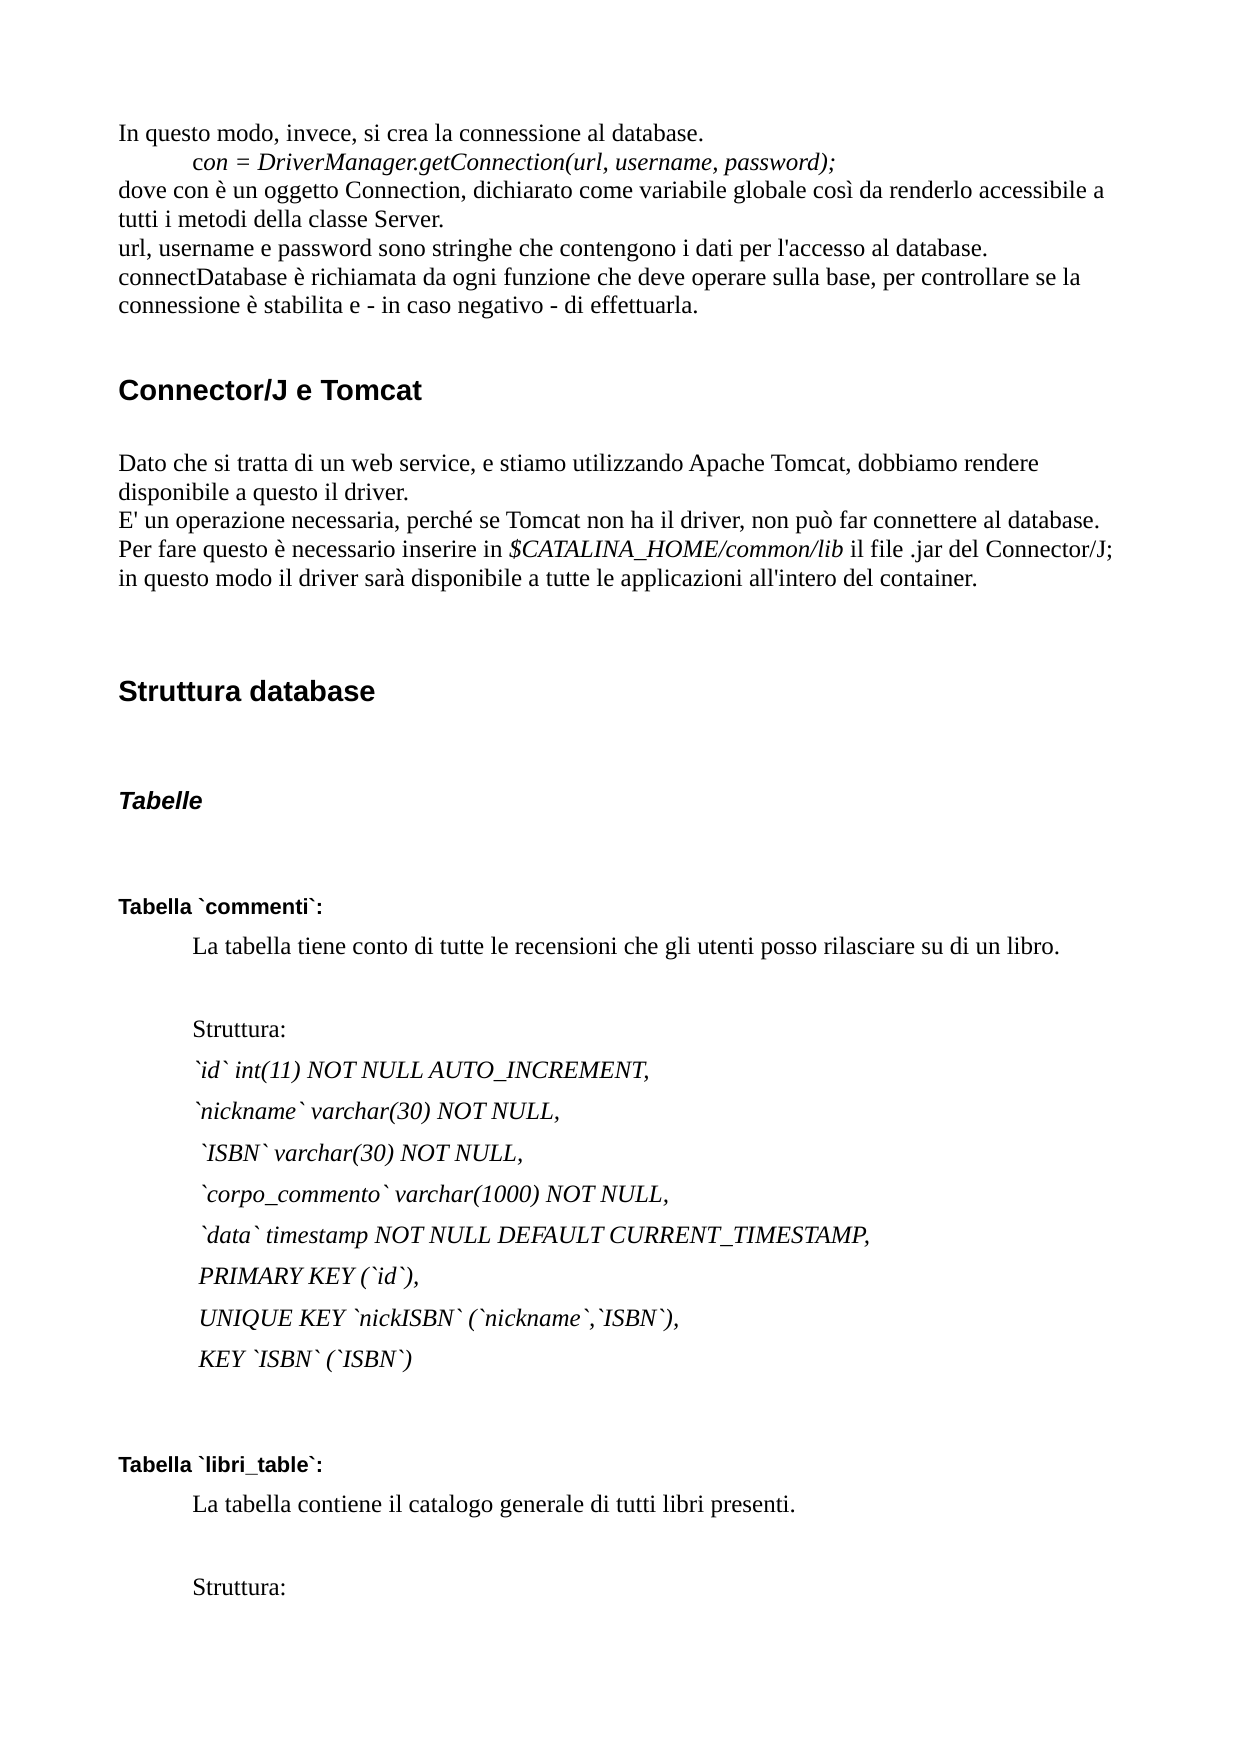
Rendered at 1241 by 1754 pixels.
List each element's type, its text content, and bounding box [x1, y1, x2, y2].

subtitle Tabella `libri_table`: [118, 1451, 1122, 1477]
text In questo modo, invece, si crea la connessione al database. [118, 118, 1122, 147]
text connectDatabase è richiamata da ogni funzione che deve operare sulla base, per controllare se la connessione è stabilita e - in caso negativo - di effettuarla. [118, 262, 1122, 319]
text `id` int(11) NOT NULL AUTO_INCREMENT, [118, 1055, 1122, 1084]
subtitle Connector/J e Tomcat [118, 373, 1122, 407]
text E' un operazione necessaria, perché se Tomcat non ha il driver, non può far connettere al database. [118, 505, 1122, 534]
text Struttura: [118, 1572, 1122, 1600]
subtitle Struttura database [118, 674, 1122, 708]
text PRIMARY KEY (`id`), [192, 1261, 1122, 1290]
text `nickname` varchar(30) NOT NULL, [192, 1096, 1122, 1125]
text Dato che si tratta di un web service, e stiamo utilizzando Apache Tomcat, dobbiamo rendere disponibile a questo il driver. [118, 448, 1122, 505]
text con = DriverManager.getConnection(url, username, password); [118, 147, 1122, 176]
text `ISBN` varchar(30) NOT NULL, [192, 1138, 1122, 1166]
text UNIQUE KEY `nickISBN` (`nickname`,`ISBN`), [192, 1303, 1122, 1331]
text `corpo_commento` varchar(1000) NOT NULL, [192, 1179, 1122, 1208]
text KEY `ISBN` (`ISBN`) [192, 1344, 1122, 1373]
subtitle Tabella `commenti`: [118, 894, 1122, 919]
text La tabella tiene conto di tutte le recensioni che gli utenti posso rilasciare su di un libro. [118, 931, 1122, 960]
text La tabella contiene il catalogo generale di tutti libri presenti. [118, 1489, 1122, 1518]
text Per fare questo è necessario inserire in $CATALINA_HOME/common/lib il file .jar del Connector/J; in questo modo il driver sarà disponibile a tutte le applicazioni all'intero del container. [118, 534, 1122, 592]
text dove con è un oggetto Connection, dichiarato come variabile globale così da renderlo accessibile a tutti i metodi della classe Server. [118, 176, 1122, 233]
text url, username e password sono stringhe che contengono i dati per l'accesso al database. [118, 233, 1122, 262]
subtitle Tabelle [118, 786, 1122, 815]
text Struttura: [118, 1014, 1122, 1043]
text `data` timestamp NOT NULL DEFAULT CURRENT_TIMESTAMP, [192, 1220, 1122, 1249]
